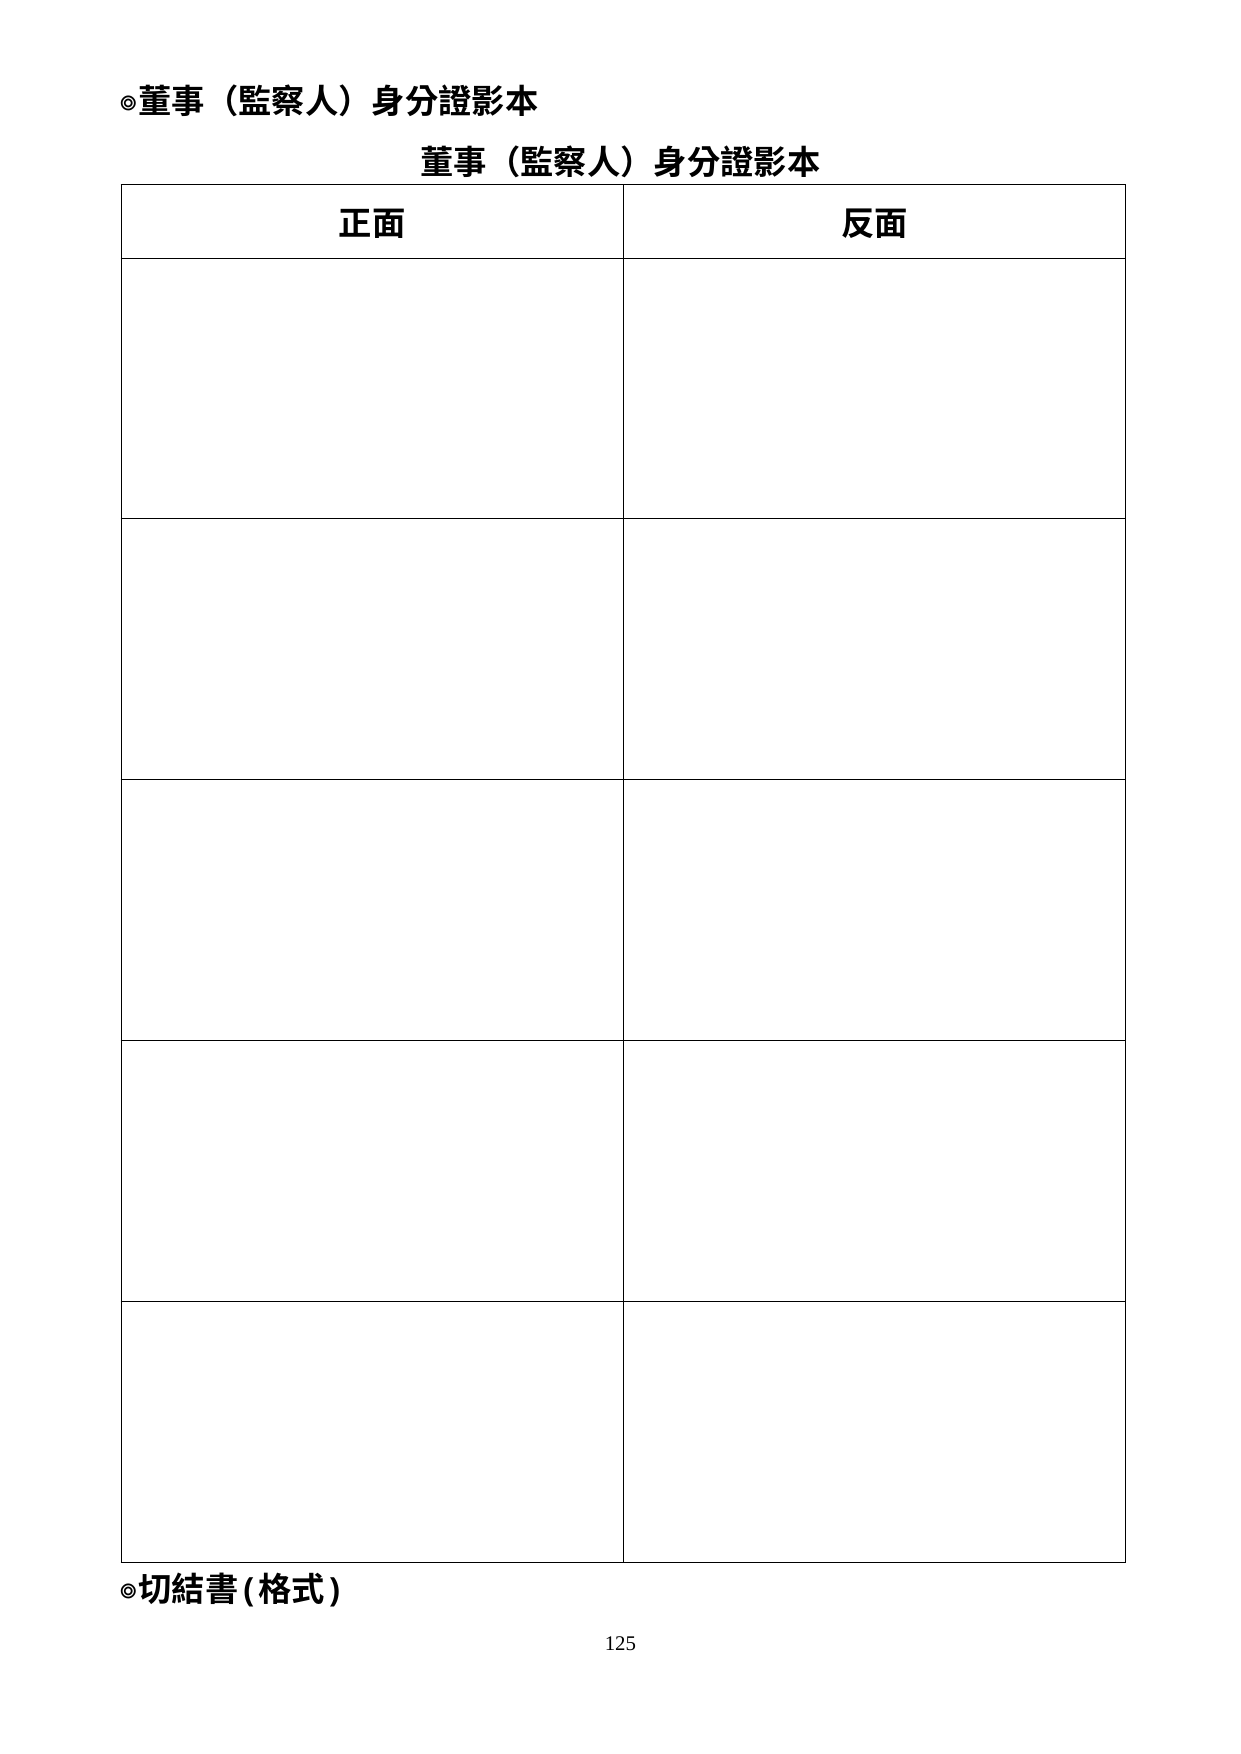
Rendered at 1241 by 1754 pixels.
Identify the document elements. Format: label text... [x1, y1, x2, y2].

table_cell [624, 1041, 1125, 1301]
table_cell [624, 1302, 1125, 1562]
text 董事（監察人）身分證影本 [118, 136, 1122, 184]
table_cell [122, 259, 623, 518]
text ◎切結書(格式) [118, 1563, 1122, 1612]
text ◎董事（監察人）身分證影本 [118, 75, 1122, 123]
table_cell [122, 519, 623, 779]
table_cell [624, 780, 1125, 1040]
table_cell [122, 1041, 623, 1301]
table_cell [624, 519, 1125, 779]
table_cell [122, 1302, 623, 1562]
table_cell [122, 780, 623, 1040]
table_header 正面 [122, 185, 623, 257]
table_cell [624, 259, 1125, 518]
table_header 反面 [624, 185, 1125, 257]
